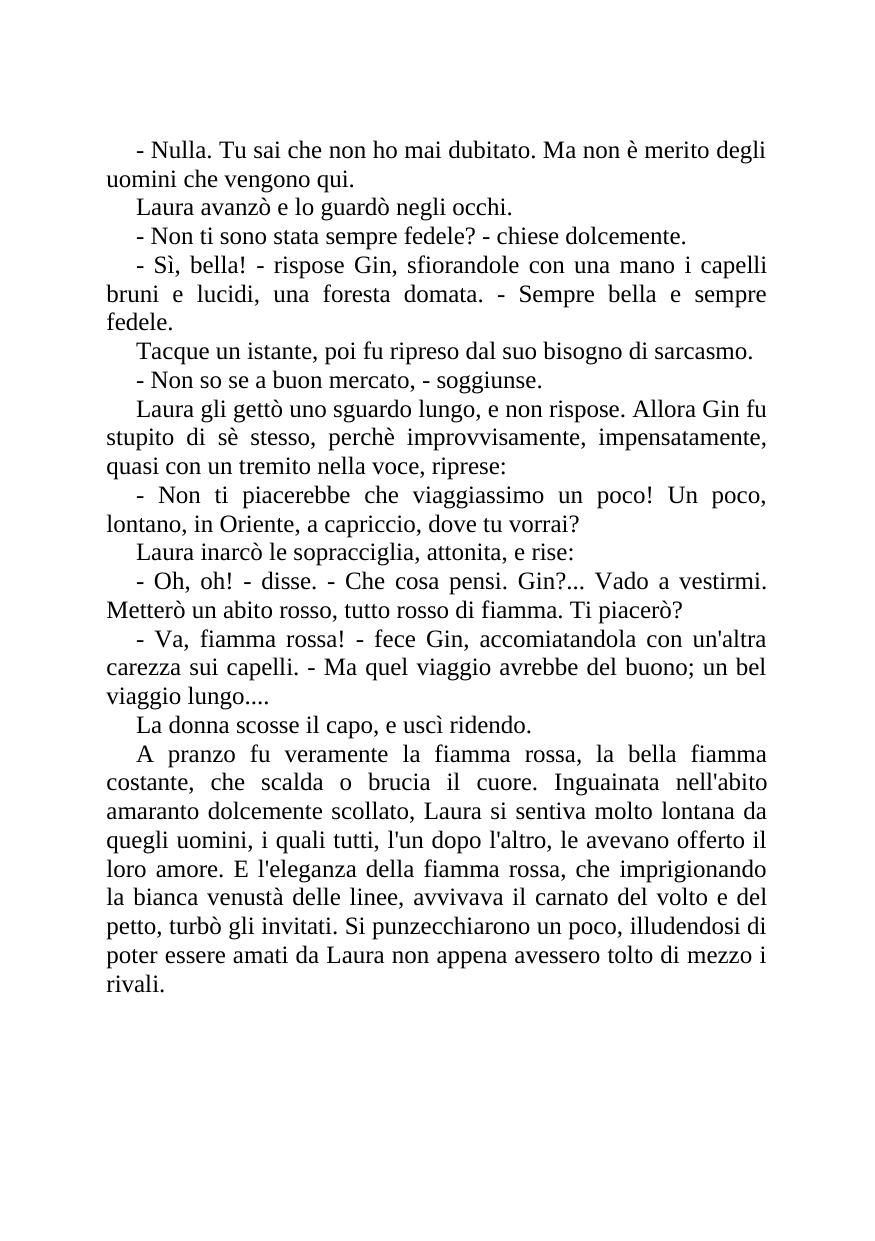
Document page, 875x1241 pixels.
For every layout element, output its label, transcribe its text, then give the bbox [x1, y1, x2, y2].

text - Sì, bella! - rispose Gin, sfiorandole con una mano i capelli bruni e lucidi, una foresta domata. - Sempre bella e sempre fedele. [106, 250, 768, 336]
text La donna scosse il capo, e uscì ridendo. [106, 710, 768, 739]
text - Nulla. Tu sai che non ho mai dubitato. Ma non è merito degli uomini che vengono qui. [106, 135, 768, 192]
text - Non so se a buon mercato, - soggiunse. [106, 365, 768, 394]
text Laura avanzò e lo guardò negli occhi. [106, 192, 768, 221]
text Tacque un istante, poi fu ripreso dal suo bisogno di sarcasmo. [106, 336, 768, 365]
text - Non ti sono stata sempre fedele? - chiese dolcemente. [106, 221, 768, 250]
text A pranzo fu veramente la fiamma rossa, la bella fiamma costante, che scalda o brucia il cuore. Inguainata nell'abito amaranto dolcemente scollato, Laura si sentiva molto lontana da quegli uomini, i quali tutti, l'un dopo l'altro, le avevano offerto il loro amore. E l'eleganza della fiamma rossa, che imprigionando la bianca venustà delle linee, avvivava il carnato del volto e del petto, turbò gli invitati. Si punzecchiarono un poco, illudendosi di poter essere amati da Laura non appena avessero tolto di mezzo i rivali. [106, 739, 768, 997]
text Laura gli gettò uno sguardo lungo, e non rispose. Allora Gin fu stupito di sè stesso, perchè improvvisamente, impensatamente, quasi con un tremito nella voce, riprese: [106, 394, 768, 480]
text - Va, fiamma rossa! - fece Gin, accomiatandola con un'altra carezza sui capelli. - Ma quel viaggio avrebbe del buono; un bel viaggio lungo.... [106, 624, 768, 710]
text - Oh, oh! - disse. - Che cosa pensi. Gin?... Vado a vestirmi. Metterò un abito rosso, tutto rosso di fiamma. Ti piacerò? [106, 566, 768, 624]
text - Non ti piacerebbe che viaggiassimo un poco! Un poco, lontano, in Oriente, a capriccio, dove tu vorrai? [106, 480, 768, 537]
text Laura inarcò le sopracciglia, attonita, e rise: [106, 537, 768, 566]
